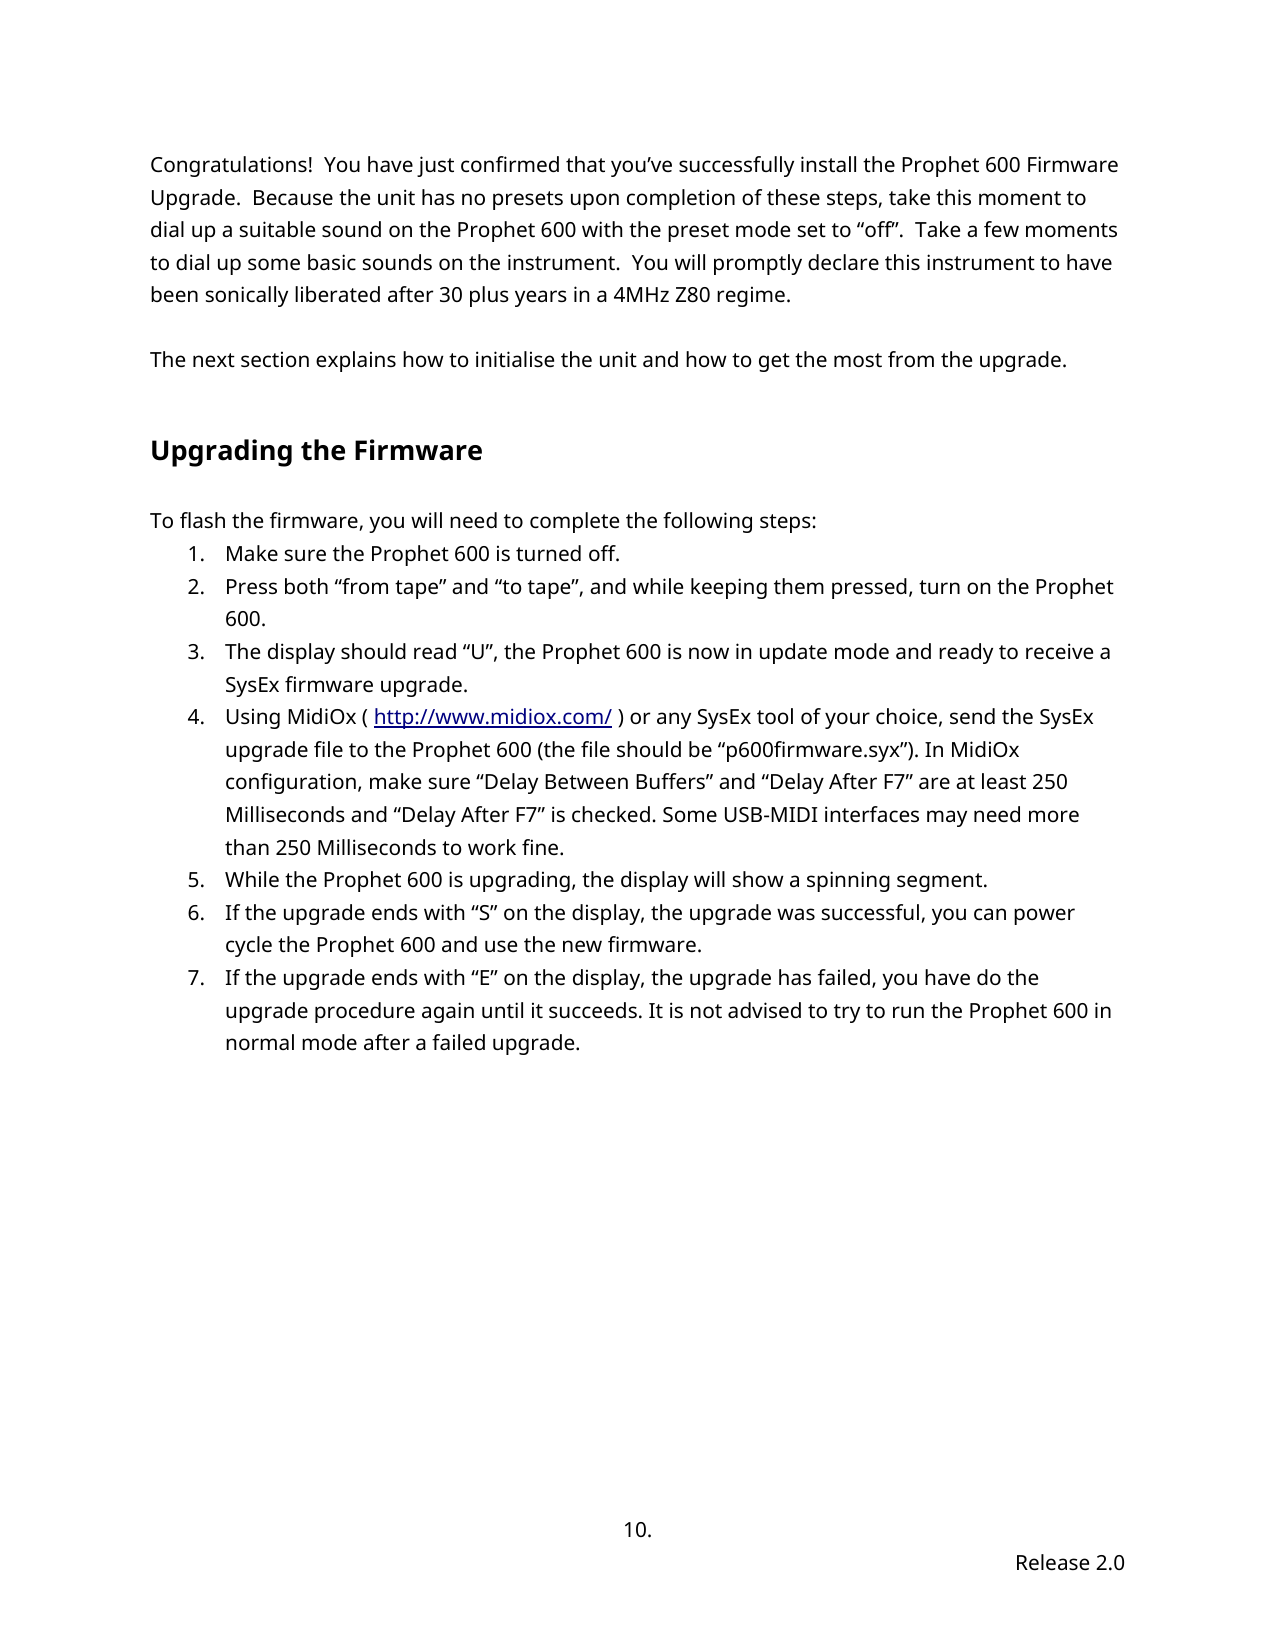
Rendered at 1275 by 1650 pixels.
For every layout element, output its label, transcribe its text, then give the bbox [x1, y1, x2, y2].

list Press both “from tape” and “to tape”, and while keeping them pressed, turn on the Prophet 600. [187, 572, 1125, 633]
list While the Prophet 600 is upgrading, the display will show a spinning segment. [187, 865, 1125, 894]
list If the upgrade ends with “E” on the display, the upgrade has failed, you have do the upgrade procedure again until it succeeds. It is not advised to try to run the Prophet 600 in normal mode after a failed upgrade. [187, 963, 1125, 1057]
list Using MidiOx ( http://www.midiox.com/ ) or any SysEx tool of your choice, send the SysEx upgrade file to the Prophet 600 (the file should be “p600firmware.syx”). In MidiOx configuration, make sure “Delay Between Buffers” and “Delay After F7” are at least 250 Milliseconds and “Delay After F7” is checked. Some USB-MIDI interfaces may need more than 250 Milliseconds to work fine. [187, 702, 1125, 861]
text Congratulations! You have just confirmed that you’ve successfully install the Prophet 600 Firmware Upgrade. Because the unit has no presets upon completion of these steps, take this moment to dial up a suitable sound on the Prophet 600 with the preset mode set to “off”. Take a few moments to dial up some basic sounds on the instrument. You will promptly declare this instrument to have been sonically liberated after 30 plus years in a 4MHz Z80 regime. [150, 150, 1125, 309]
list The display should read “U”, the Prophet 600 is now in update mode and ready to receive a SysEx firmware upgrade. [187, 637, 1125, 698]
text The next section explains how to initialise the unit and how to get the most from the upgrade. [150, 346, 1125, 374]
list Make sure the Prophet 600 is turned off. [187, 539, 1125, 568]
list If the upgrade ends with “S” on the display, the upgrade was successful, you can power cycle the Prophet 600 and use the new firmware. [187, 898, 1125, 959]
subtitle Upgrading the Firmware [150, 432, 1125, 468]
text To flash the firmware, you will need to complete the following steps: [150, 507, 1125, 535]
